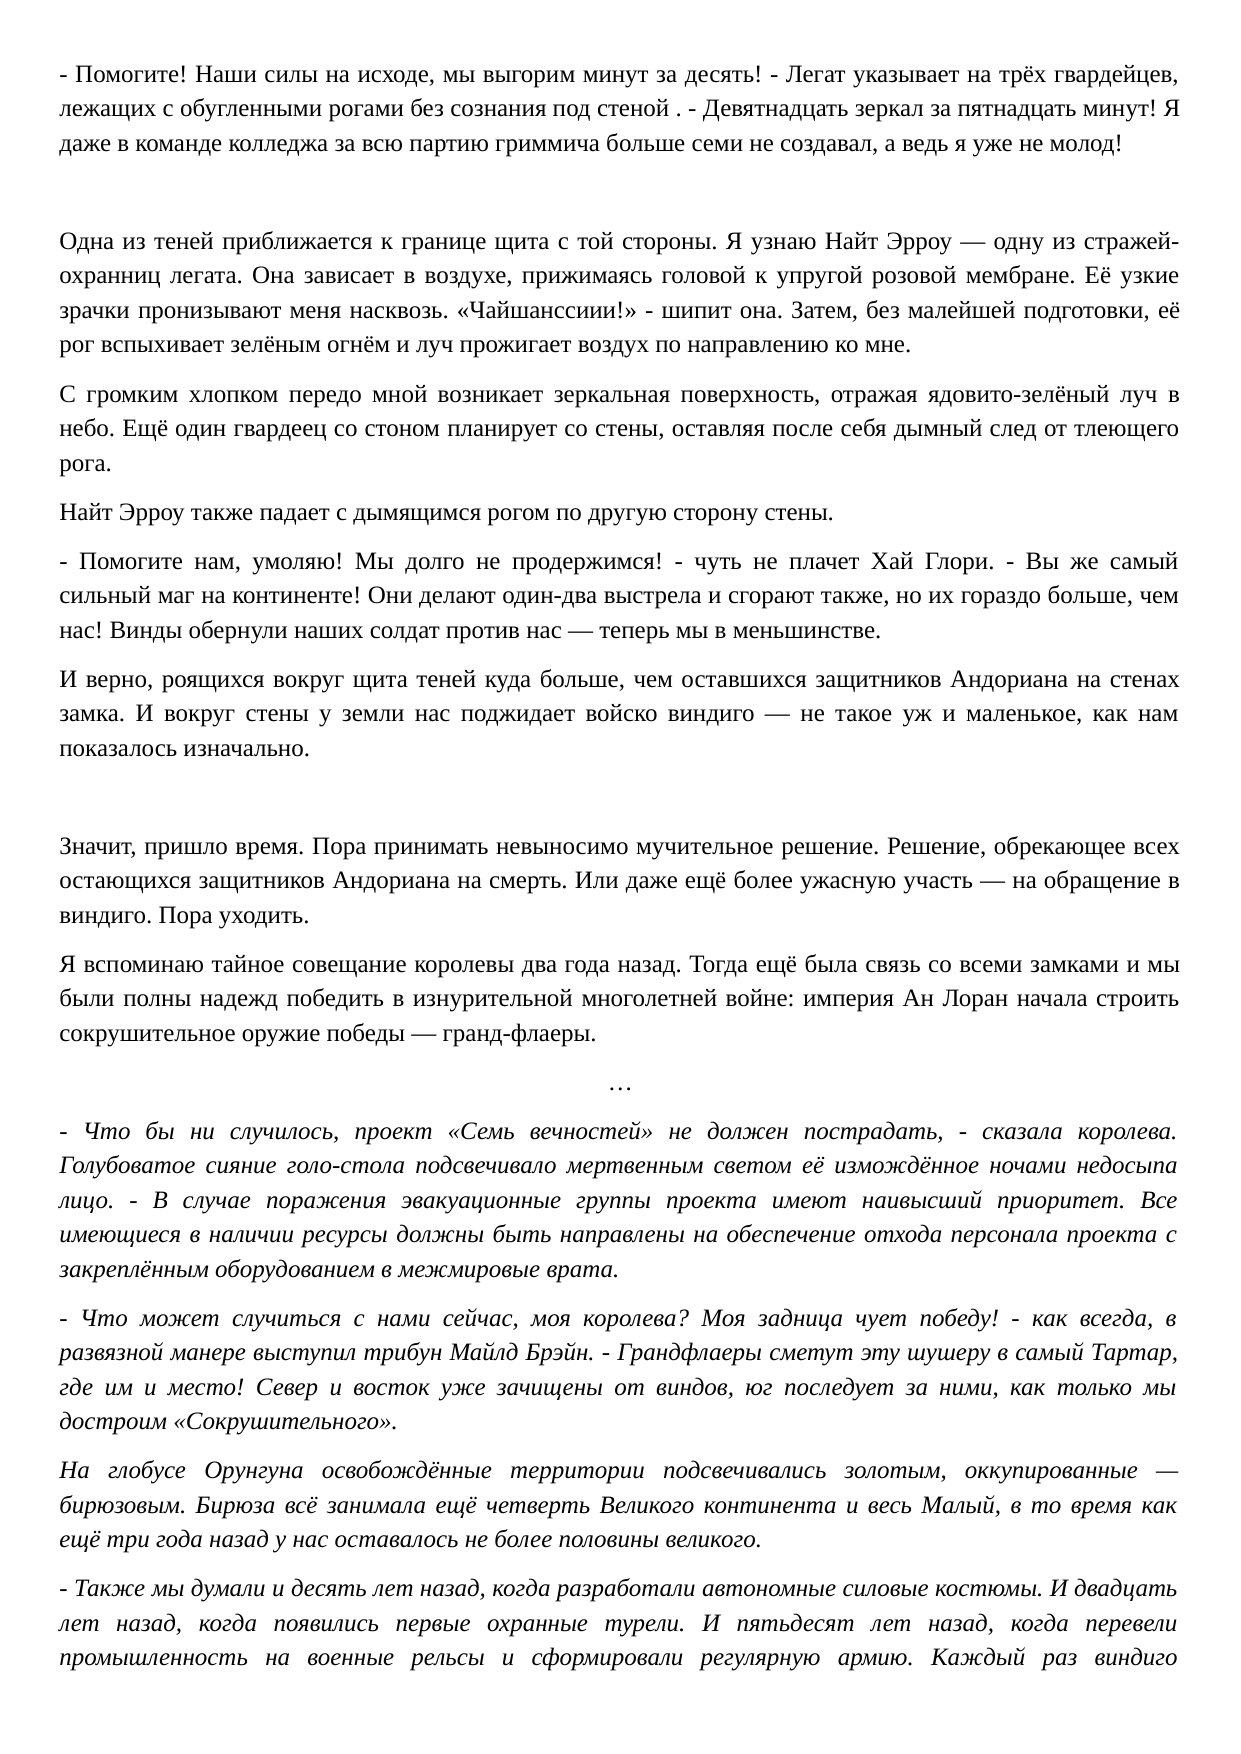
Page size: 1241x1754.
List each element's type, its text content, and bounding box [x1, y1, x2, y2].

text Значит, пришло время. Пора принимать невыносимо мучительное решение. Решение, обрекающее всех остающихся защитников Андориана на смерть. Или даже ещё более ужасную участь — на обращение в виндиго. Пора уходить. [59, 831, 1181, 928]
text - Также мы думали и десять лет назад, когда разработали автономные силовые костюмы. И двадцать лет назад, когда появились первые охранные турели. И пятьдесят лет назад, когда перевели промышленность на военные рельсы и сформировали регулярную армию. Каждый раз виндиго [59, 1573, 1181, 1671]
text Одна из теней приближается к границе щита с той стороны. Я узнаю Найт Эрроу — одну из стражей-охранниц легата. Она зависает в воздухе, прижимаясь головой к упругой розовой мембране. Её узкие зрачки пронизывают меня насквозь. «Чайшанссиии!» - шипит она. Затем, без малейшей подготовки, её рог вспыхивает зелёным огнём и луч прожигает воздух по направлению ко мне. [59, 226, 1181, 358]
text Я вспоминаю тайное совещание королевы два года назад. Тогда ещё была связь со всеми замками и мы были полны надежд победить в изнурительной многолетней войне: империя Ан Лоран начала строить сокрушительное оружие победы — гранд-флаеры. [59, 949, 1181, 1047]
text - Что может случиться с нами сейчас, моя королева? Моя задница чует победу! - как всегда, в развязной манере выступил трибун Майлд Брэйн. - Грандфлаеры сметут эту шушеру в самый Тартар, где им и место! Север и восток уже зачищены от виндов, юг последует за ними, как только мы достроим «Сокрушительного». [59, 1303, 1181, 1435]
text На глобусе Орунгуна освобождённые территории подсвечивались золотым, оккупированные — бирюзовым. Бирюза всё занимала ещё четверть Великого континента и весь Малый, в то время как ещё три года назад у нас оставалось не более половины великого. [59, 1455, 1181, 1553]
text - Что бы ни случилось, проект «Семь вечностей» не должен пострадать, - сказала королева. Голубоватое сияние голо-стола подсвечивало мертвенным светом её измождённое ночами недосыпа лицо. - В случае поражения эвакуационные группы проекта имеют наивысший приоритет. Все имеющиеся в наличии ресурсы должны быть направлены на обеспечение отхода персонала проекта с закреплённым оборудованием в межмировые врата. [59, 1116, 1181, 1283]
text - Помогите! Наши силы на исходе, мы выгорим минут за десять! - Легат указывает на трёх гвардейцев, лежащих с обугленными рогами без сознания под стеной . - Девятнадцать зеркал за пятнадцать минут! Я даже в команде колледжа за всю партию гриммича больше семи не создавал, а ведь я уже не молод! [59, 59, 1181, 157]
text … [59, 1067, 1181, 1096]
text - Помогите нам, умоляю! Мы долго не продержимся! - чуть не плачет Хай Глори. - Вы же самый сильный маг на континенте! Они делают один-два выстрела и сгорают также, но их гораздо больше, чем нас! Винды обернули наших солдат против нас — теперь мы в меньшинстве. [59, 546, 1181, 643]
text Найт Эрроу также падает с дымящимся рогом по другую сторону стены. [59, 497, 1181, 525]
text С громким хлопком передо мной возникает зеркальная поверхность, отражая ядовито-зелёный луч в небо. Ещё один гвардеец со стоном планирует со стены, оставляя после себя дымный след от тлеющего рога. [59, 379, 1181, 476]
text И верно, роящихся вокруг щита теней куда больше, чем оставшихся защитников Андориана на стенах замка. И вокруг стены у земли нас поджидает войско виндиго — не такое уж и маленькое, как нам показалось изначально. [59, 664, 1181, 761]
